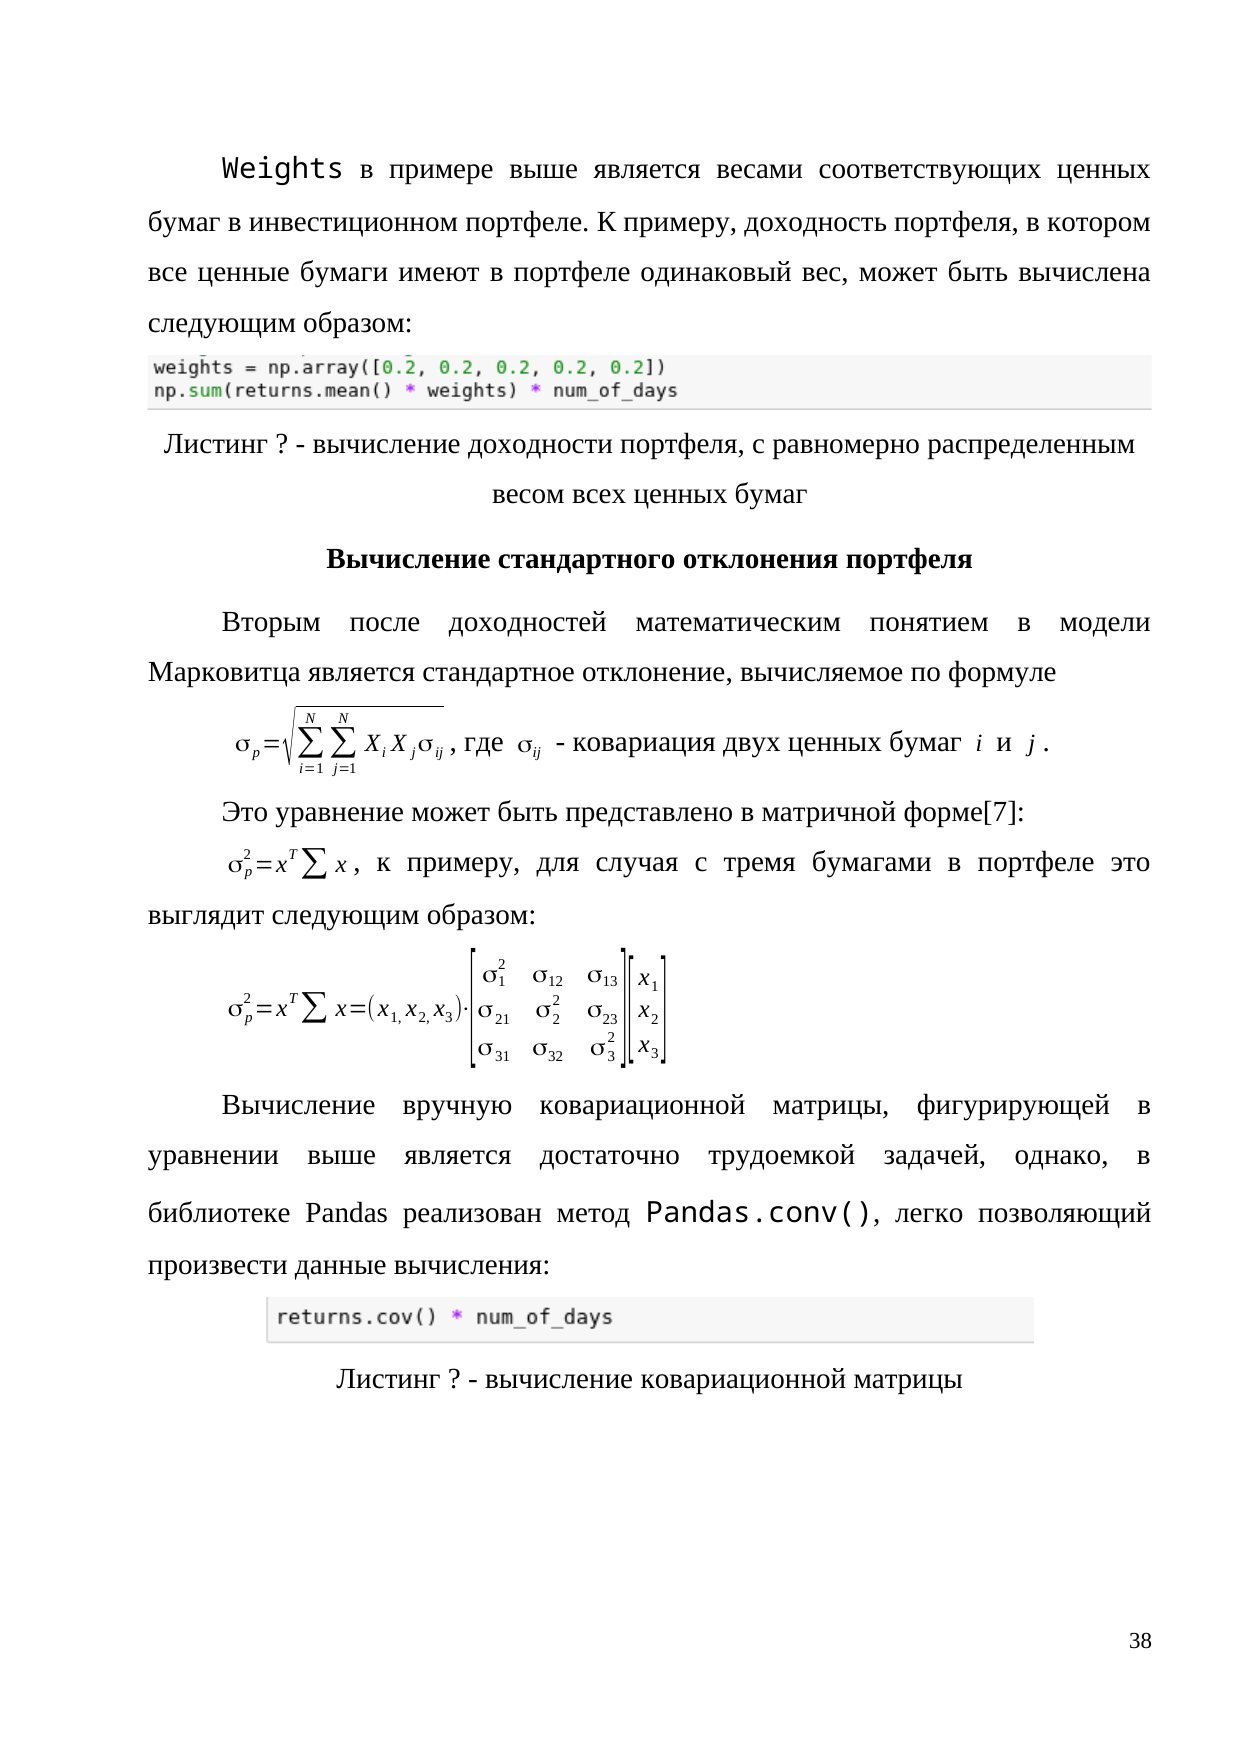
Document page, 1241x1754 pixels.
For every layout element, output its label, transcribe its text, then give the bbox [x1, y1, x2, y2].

picture [265, 1297, 1034, 1345]
text , где - ковариация двух ценных бумаг и . [148, 704, 1152, 777]
text , к примеру, для случая с тремя бумагами в портфеле это выглядит следующим образом: [148, 844, 1152, 931]
text Листинг ? - вычисление ковариационной матрицы [148, 1361, 1152, 1395]
subtitle Вычисление стандартного отклонения портфеля [148, 541, 1152, 575]
picture [147, 355, 1152, 410]
text Это уравнение может быть представлено в матричной форме[7]: [148, 794, 1152, 827]
text Листинг ? - вычисление доходности портфеля, с равномерно распределенным весом всех ценных бумаг [148, 426, 1152, 510]
text Weights в примере выше является весами соответствующих ценных бумаг в инвестиционном портфеле. К примеру, доходность портфеля, в котором все ценные бумаги имеют в портфеле одинаковый вес, может быть вычислена следующим образом: [148, 148, 1152, 338]
text Вторым после доходностей математическим понятием в модели Марковитца является стандартное отклонение, вычисляемое по формуле [148, 604, 1152, 688]
text Вычисление вручную ковариационной матрицы, фигурирующей в уравнении выше является достаточно трудоемкой задачей, однако, в библиотеке Pandas реализован метод Pandas.conv(), легко позволяющий произвести данные вычисления: [148, 1087, 1152, 1281]
